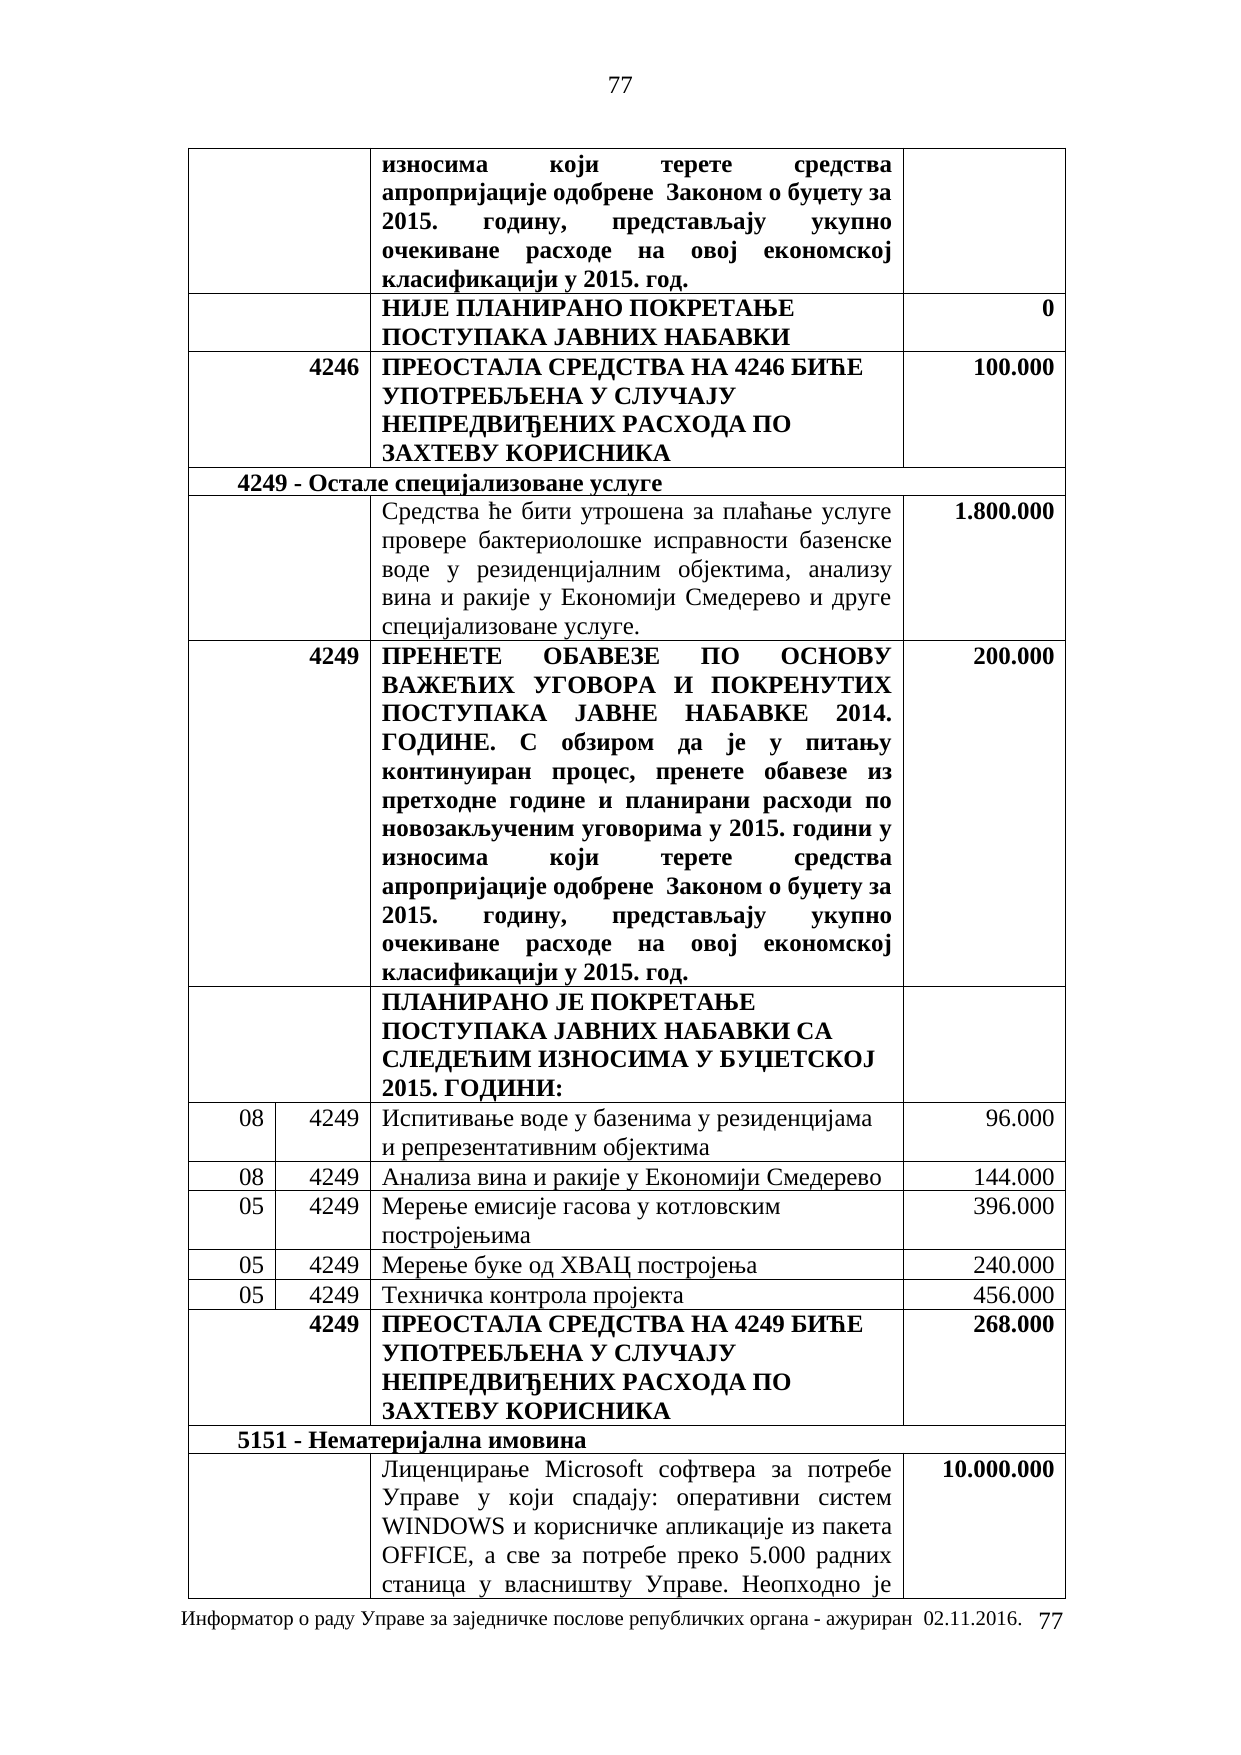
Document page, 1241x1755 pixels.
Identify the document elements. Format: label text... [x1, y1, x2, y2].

table_cell 05 [189, 1280, 275, 1308]
table_cell [189, 987, 370, 1102]
table_cell 4249 [276, 1103, 370, 1161]
table_cell Мерење буке од ХВАЦ постројења [371, 1250, 903, 1279]
table_cell 396.000 [904, 1191, 1065, 1249]
table_cell НИЈЕ ПЛАНИРАНО ПОКРЕТАЊЕ ПОСТУПАКА ЈАВНИХ НАБАВКИ [371, 294, 903, 351]
table_cell Анализа вина и ракије у Економији Смедерево [371, 1162, 903, 1190]
table_cell Средства ће бити утрошена за плаћање услуге провере бактериолошке исправности базенске воде у резиденцијалним објектима, анализу вина и ракије у Економији Смедерево и друге специјализоване услуге. [371, 496, 903, 640]
table_cell 4249 - Остале специјализоване услуге [189, 468, 1065, 495]
table_cell 1.800.000 [904, 496, 1065, 640]
table_cell ПЛАНИРАНО ЈЕ ПОКРЕТАЊЕ ПОСТУПАКА ЈАВНИХ НАБАВКИ СА СЛЕДЕЋИМ ИЗНОСИМА У БУЏЕТСКОЈ 2015. ГОДИНИ: [371, 987, 903, 1102]
table_cell ПРЕОСТАЛА СРЕДСТВА НА 4249 БИЋЕ УПОТРЕБЉЕНА У СЛУЧАЈУ НЕПРЕДВИЂЕНИХ РАСХОДА ПО ЗАХТЕВУ КОРИСНИКА [371, 1310, 903, 1424]
table_cell [904, 149, 1065, 292]
table_cell 144.000 [904, 1162, 1065, 1190]
table_cell Техничка контрола пројекта [371, 1280, 903, 1308]
table_cell 0 [904, 294, 1065, 351]
table_cell 4249 [189, 641, 370, 986]
table_cell 456.000 [904, 1280, 1065, 1308]
table_cell 100.000 [904, 352, 1065, 467]
table_cell 96.000 [904, 1103, 1065, 1161]
table_cell 268.000 [904, 1310, 1065, 1424]
table_cell 4249 [189, 1310, 370, 1424]
table_cell 5151 - Нематеријална имовина [189, 1426, 1065, 1453]
table_cell ПРЕНЕТЕ ОБАВЕЗЕ ПО ОСНОВУ ВАЖЕЋИХ УГОВОРА И ПОКРЕНУТИХ ПОСТУПАКА ЈАВНЕ НАБАВКЕ 2014. ГОДИНЕ. С обзиром да је у питању континуиран процес, пренете обавезе из претходне године и планирани расходи по новозакљученим уговорима у 2015. години у износима који терете средства апропријације одобрене Законом о буџету за 2015. годину, представљају укупно очекиване расходе на овој економској класификацији у 2015. год. [371, 641, 903, 986]
table_cell 4249 [276, 1162, 370, 1190]
table_cell 4249 [276, 1280, 370, 1308]
table_cell 10.000.000 [904, 1454, 1065, 1597]
table_cell [189, 1454, 370, 1597]
table_cell 05 [189, 1250, 275, 1279]
table_cell 240.000 [904, 1250, 1065, 1279]
table_cell 05 [189, 1191, 275, 1249]
table_cell 4249 [276, 1191, 370, 1249]
table_cell [189, 496, 370, 640]
table_cell 200.000 [904, 641, 1065, 986]
table_cell 08 [189, 1162, 275, 1190]
table_cell Лиценцирање Microsoft софтвера за потребе Управе у који спадају: оперативни систем WINDOWS и корисничке апликације из пакета OFFICE, а све за потребе преко 5.000 радних станица у власништву Управе. Неопходно је [371, 1454, 903, 1597]
table_cell износима који терете средства апропријације одобрене Законом о буџету за 2015. годину, представљају укупно очекиване расходе на овој економској класификацији у 2015. год. [371, 149, 903, 292]
table_cell 4249 [276, 1250, 370, 1279]
table_cell 08 [189, 1103, 275, 1161]
table_cell [189, 294, 370, 351]
table_cell Испитивање воде у базенима у резиденцијама и репрезентативним објектима [371, 1103, 903, 1161]
table_cell ПРЕОСТАЛА СРЕДСТВА НА 4246 БИЋЕ УПОТРЕБЉЕНА У СЛУЧАЈУ НЕПРЕДВИЂЕНИХ РАСХОДА ПО ЗАХТЕВУ КОРИСНИКА [371, 352, 903, 467]
table_cell [189, 149, 370, 292]
table_cell Мерење емисије гасова у котловским постројењима [371, 1191, 903, 1249]
table_cell [904, 987, 1065, 1102]
table_cell 4246 [189, 352, 370, 467]
